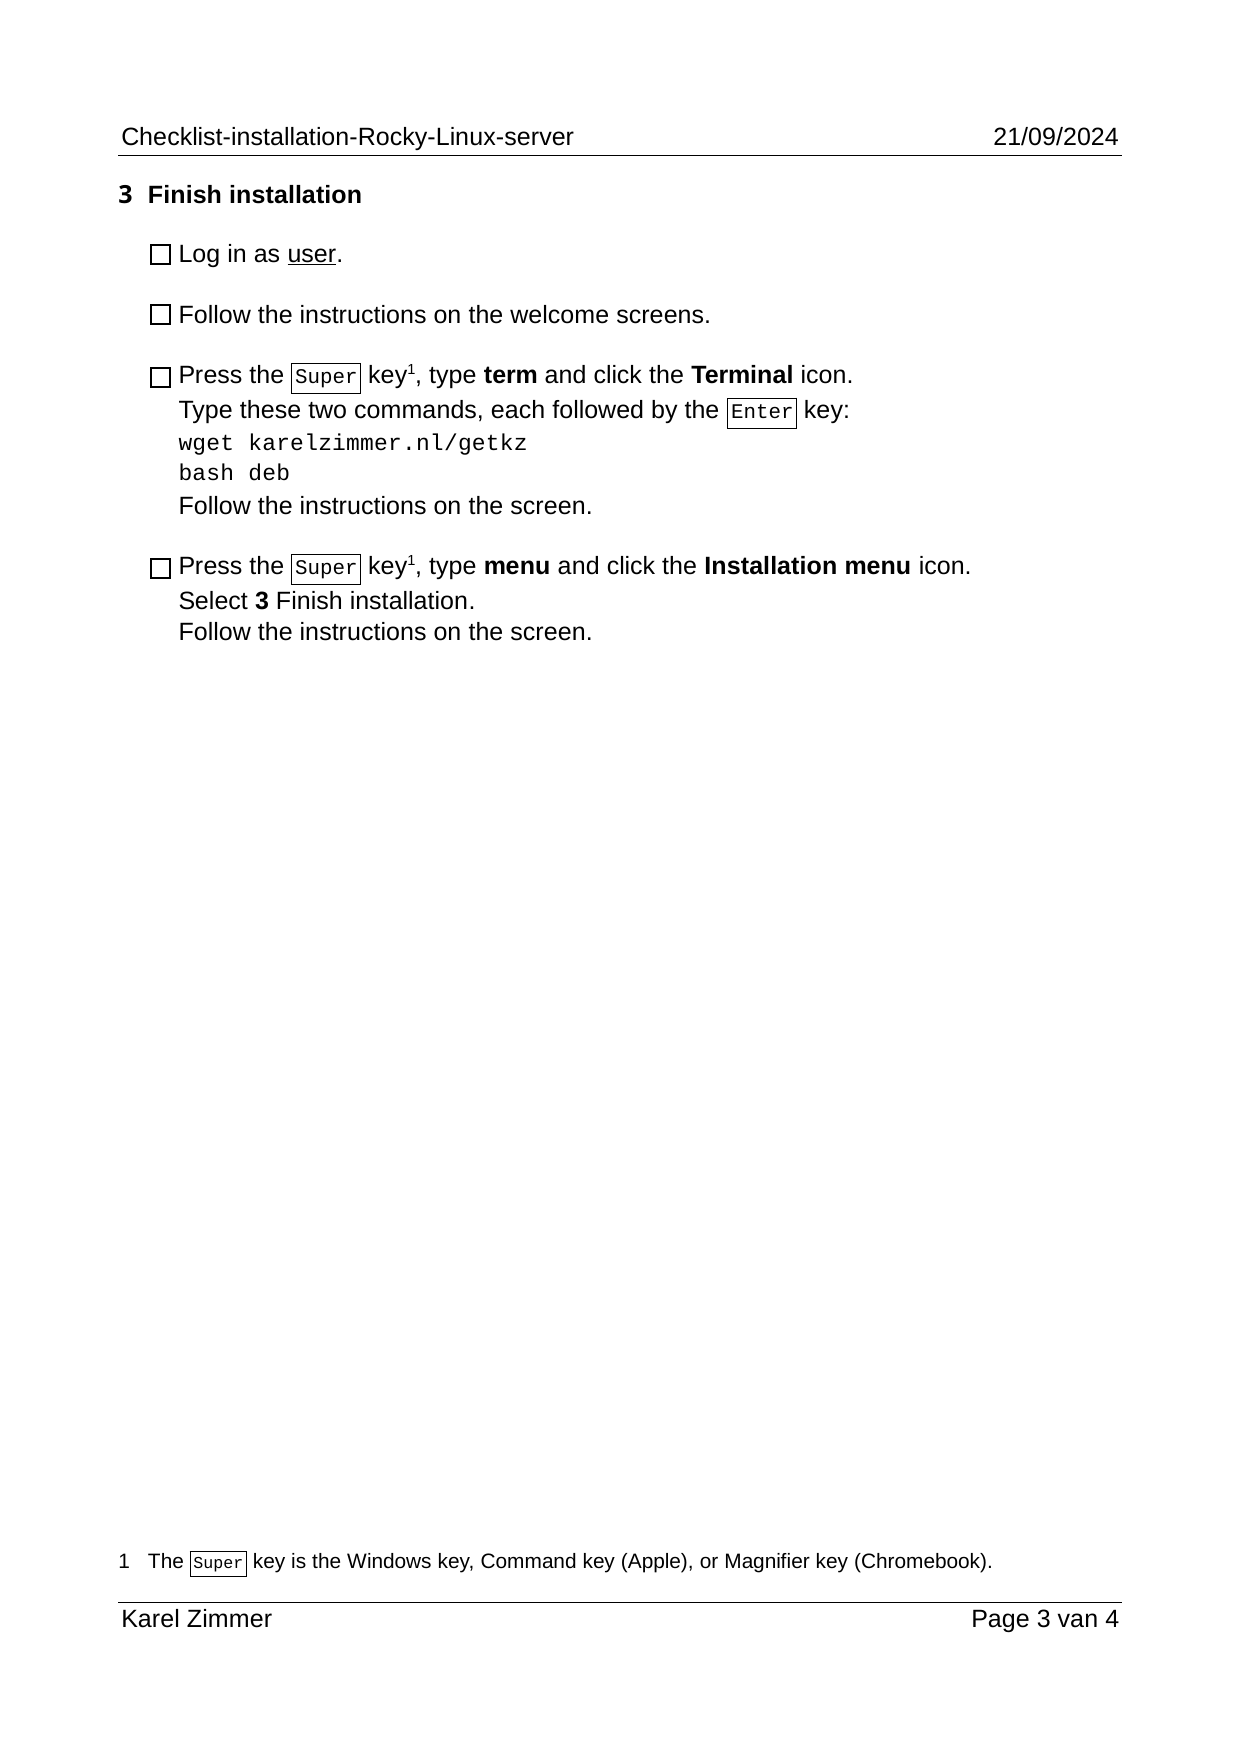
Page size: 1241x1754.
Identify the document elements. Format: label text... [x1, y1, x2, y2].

table_cell bash deb [177, 460, 1122, 491]
table_header Log in as USER. [177, 239, 1122, 269]
table_cell Follow the instructions on the screen. [177, 491, 1122, 521]
table_cell [118, 430, 142, 460]
table_cell [142, 521, 177, 551]
table_cell [118, 521, 142, 551]
table_cell [142, 586, 177, 616]
table_cell [142, 395, 177, 430]
table_cell Press the Super key1, type menu and click the Installation menu icon. [177, 551, 1122, 586]
table_cell [142, 330, 177, 360]
table_cell [142, 491, 177, 521]
table_cell [118, 460, 142, 491]
table_cell [142, 360, 177, 395]
table_cell Press the Super key, type term and click the Terminal icon. [177, 360, 1122, 395]
table_cell [118, 360, 142, 395]
table_cell [142, 430, 177, 460]
table_cell wget karelzimmer.nl/getkz [177, 430, 1122, 460]
table_cell [118, 586, 142, 616]
table_cell Follow the instructions on the screen. [177, 616, 1122, 647]
table_cell [142, 460, 177, 491]
table_header [142, 239, 177, 269]
table_cell Select 3 Finish installation. [177, 586, 1122, 616]
table_cell [142, 551, 177, 586]
table_cell Follow the instructions on the welcome screens. [177, 300, 1122, 330]
table_cell [142, 300, 177, 330]
table_cell [118, 269, 142, 300]
list Finish installation [118, 177, 1122, 211]
table_cell [177, 269, 1122, 300]
table_cell [177, 330, 1122, 360]
table_cell [118, 616, 142, 647]
table_cell [177, 521, 1122, 551]
table_cell [142, 269, 177, 300]
table_cell [118, 330, 142, 360]
table_cell Type these two commands, each followed by the Enter key: [177, 395, 1122, 430]
table_cell [142, 616, 177, 647]
table_cell [118, 300, 142, 330]
table_header [118, 239, 142, 269]
table_cell [118, 551, 142, 586]
table_cell [118, 491, 142, 521]
table_cell [118, 395, 142, 430]
